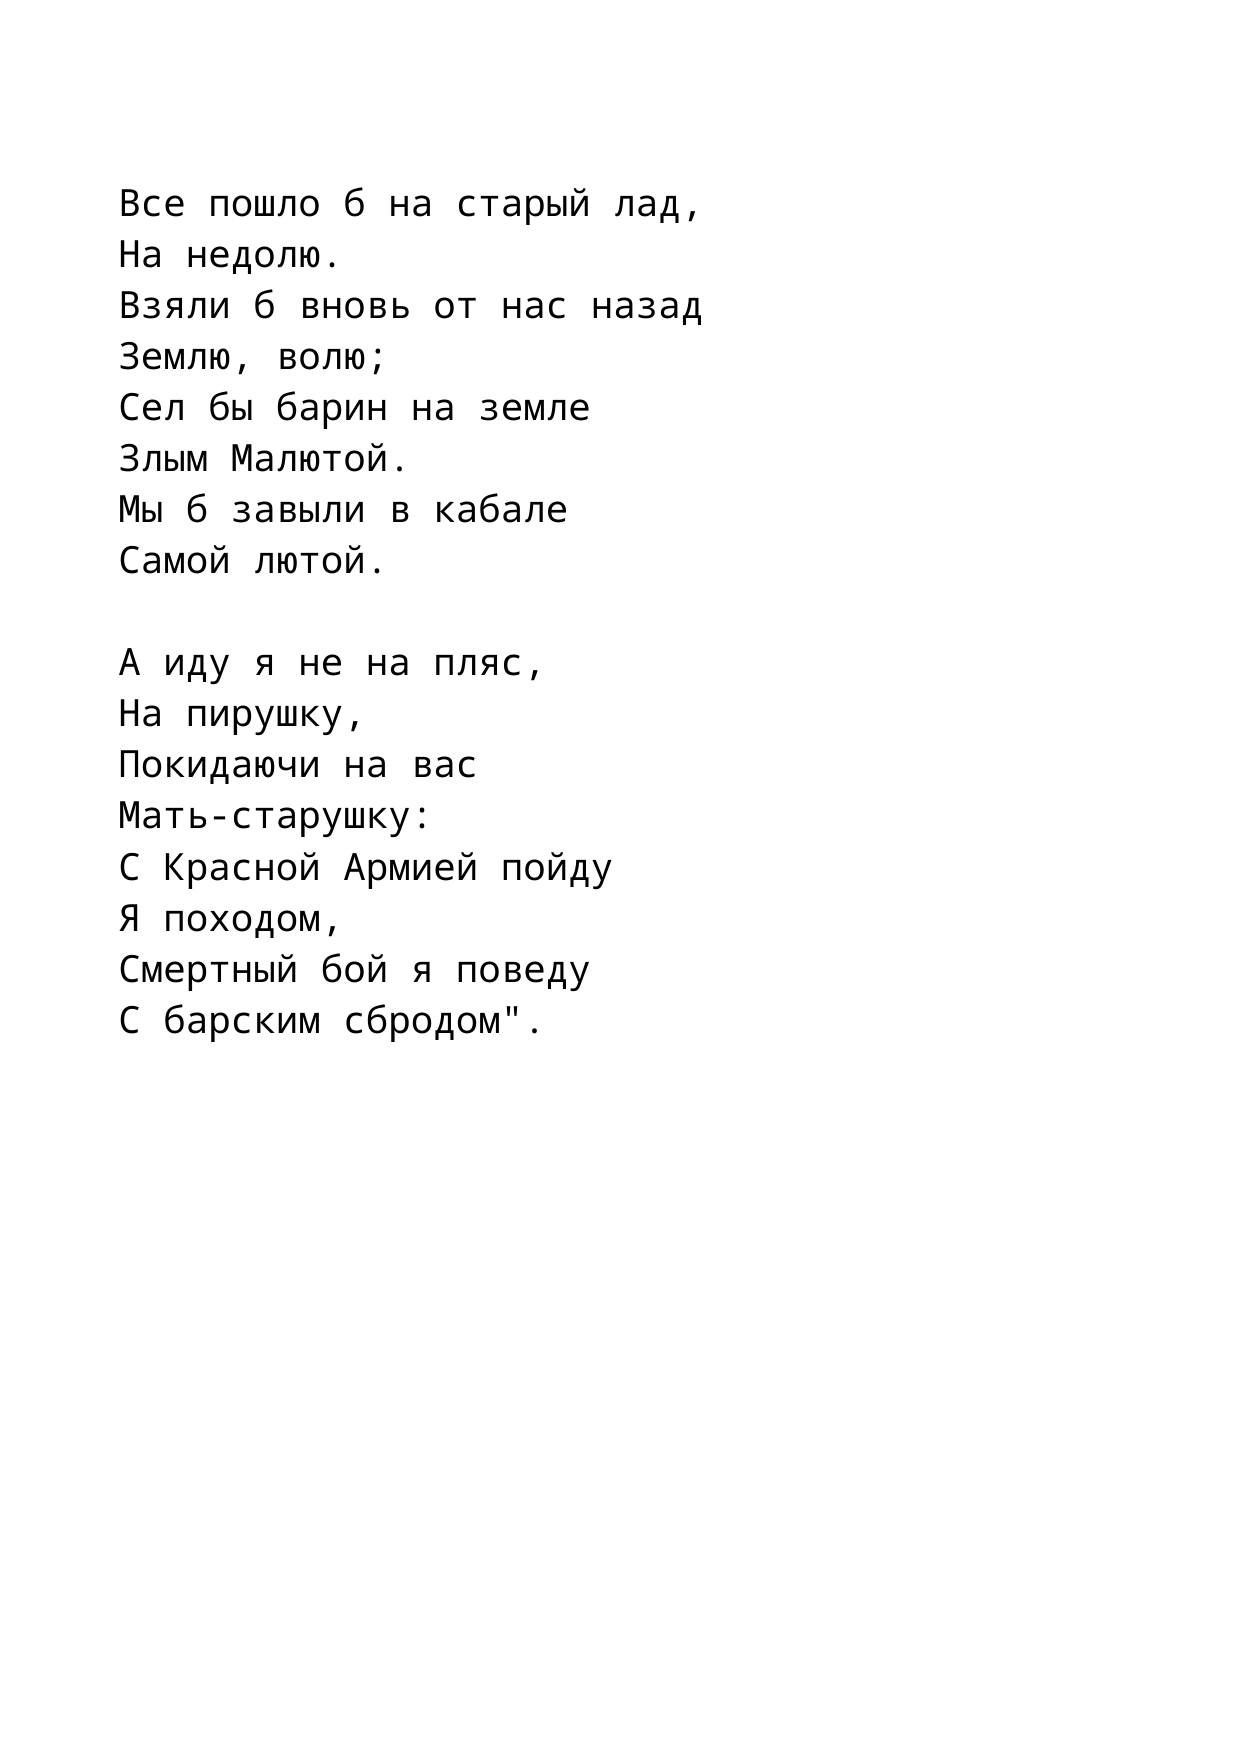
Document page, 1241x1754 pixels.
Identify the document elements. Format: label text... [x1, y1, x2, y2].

text Я походом, [118, 891, 1122, 942]
text На недолю. [118, 227, 1122, 278]
text На пирушку, [118, 687, 1122, 738]
text Злым Малютой. [118, 432, 1122, 483]
text Все пошло б на старый лад, [118, 176, 1122, 227]
text Землю, волю; [118, 329, 1122, 381]
text С барским сбродом". [118, 993, 1122, 1044]
text А иду я не на пляс, [118, 636, 1122, 687]
text Взяли б вновь от нас назад [118, 278, 1122, 329]
text Самой лютой. [118, 534, 1122, 585]
text Смертный бой я поведу [118, 942, 1122, 993]
text Мы б завыли в кабале [118, 483, 1122, 534]
text Мать-старушку: [118, 789, 1122, 840]
text С Красной Армией пойду [118, 840, 1122, 891]
text Покидаючи на вас [118, 738, 1122, 789]
text Сел бы барин на земле [118, 381, 1122, 432]
